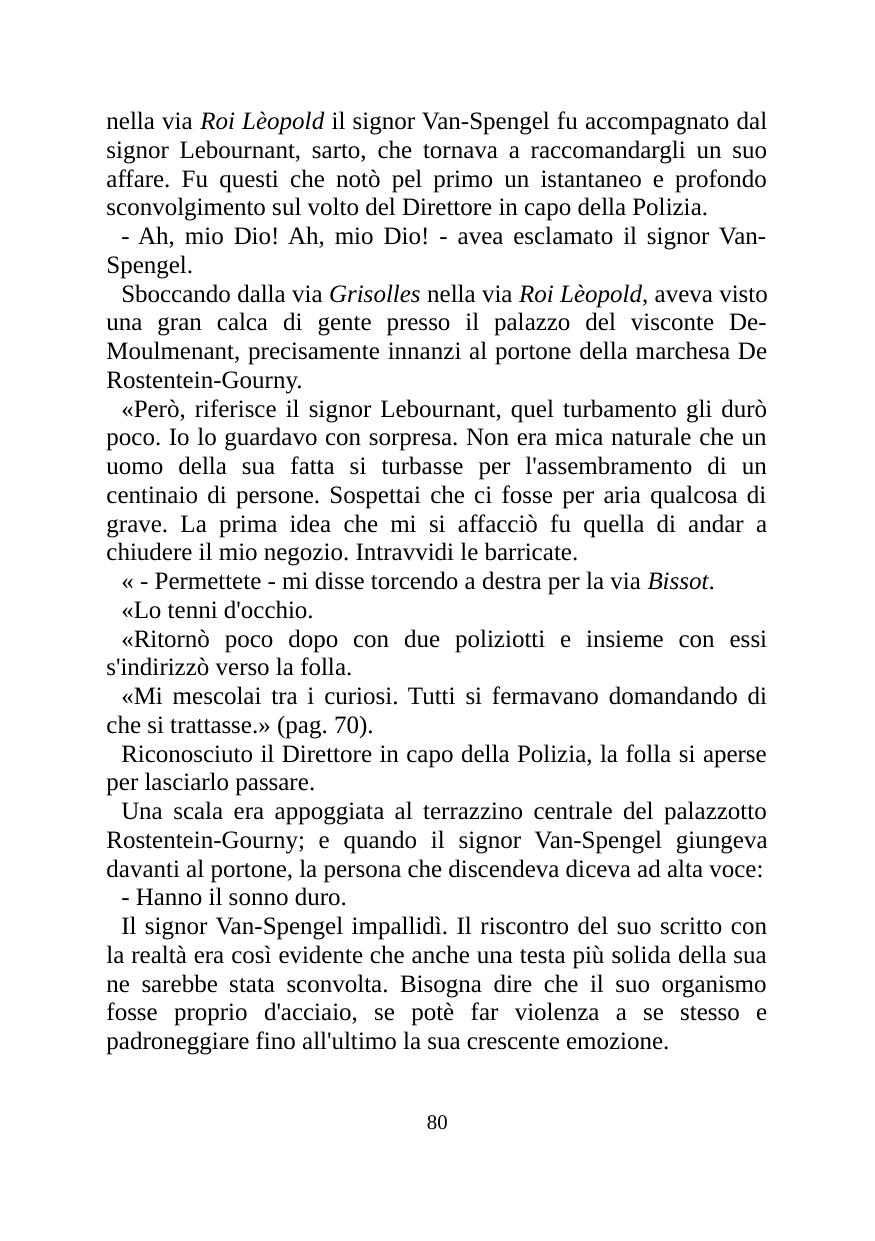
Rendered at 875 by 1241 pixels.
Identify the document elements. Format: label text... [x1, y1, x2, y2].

text «Però, riferisce il signor Lebournant, quel turbamento gli durò poco. Io lo guardavo con sorpresa. Non era mica naturale che un uomo della sua fatta si turbasse per l'assembramento di un centinaio di persone. Sospettai che ci fosse per aria qualcosa di grave. La prima idea che mi si affacciò fu quella di andar a chiudere il mio negozio. Intravvidi le barricate. [106, 394, 768, 566]
text «Lo tenni d'occhio. [106, 595, 768, 624]
text Una scala era appoggiata al terrazzino centrale del palazzotto Rostentein-Gourny; e quando il signor Van-Spengel giungeva davanti al portone, la persona che discendeva diceva ad alta voce: [106, 796, 768, 882]
text «Mi mescolai tra i curiosi. Tutti si fermavano domandando di che si trattasse.» (pag. 70). [106, 681, 768, 739]
text - Hanno il sonno duro. [106, 882, 768, 911]
text nella via Roi Lèopold il signor Van-Spengel fu accompagnato dal signor Lebournant, sarto, che tornava a raccomandargli un suo affare. Fu questi che notò pel primo un istantaneo e profondo sconvolgimento sul volto del Direttore in capo della Polizia. [106, 106, 768, 221]
text « - Permettete - mi disse torcendo a destra per la via Bissot. [106, 566, 768, 595]
text Sboccando dalla via Grisolles nella via Roi Lèopold, aveva visto una gran calca di gente presso il palazzo del visconte De-Moulmenant, precisamente innanzi al portone della marchesa De Rostentein-Gourny. [106, 279, 768, 394]
text Il signor Van-Spengel impallidì. Il riscontro del suo scritto con la realtà era così evidente che anche una testa più solida della sua ne sarebbe stata sconvolta. Bisogna dire che il suo organismo fosse proprio d'acciaio, se potè far violenza a se stesso e padroneggiare fino all'ultimo la sua crescente emozione. [106, 911, 768, 1055]
text - Ah, mio Dio! Ah, mio Dio! - avea esclamato il signor Van-Spengel. [106, 221, 768, 279]
text Riconosciuto il Direttore in capo della Polizia, la folla si aperse per lasciarlo passare. [106, 739, 768, 796]
text «Ritornò poco dopo con due poliziotti e insieme con essi s'indirizzò verso la folla. [106, 624, 768, 681]
